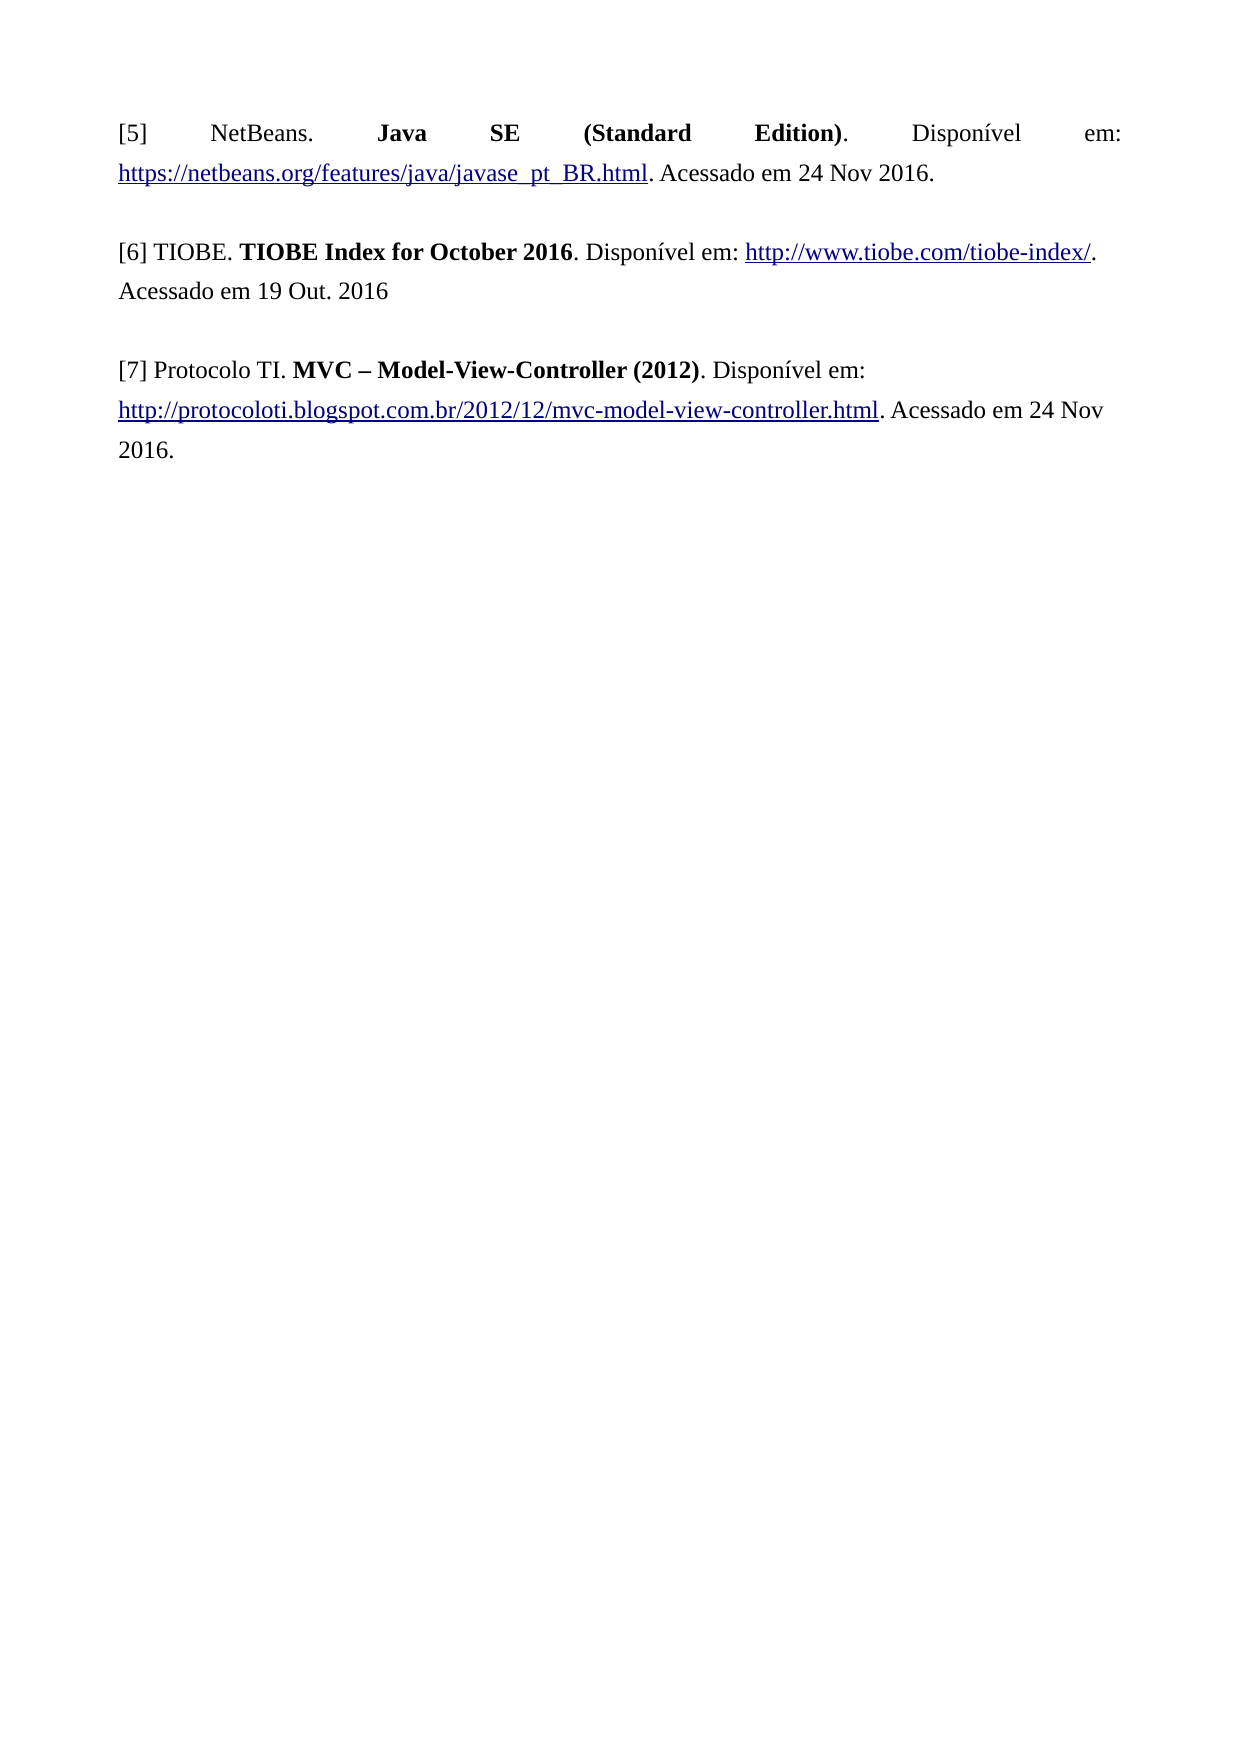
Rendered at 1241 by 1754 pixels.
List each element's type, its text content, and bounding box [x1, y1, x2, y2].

text [5] NetBeans. Java SE (Standard Edition). Disponível em: https://netbeans.org/features/java/javase_pt_BR.html. Acessado em 24 Nov 2016. [118, 118, 1122, 186]
text [7] Protocolo TI. MVC – Model-View-Controller (2012). Disponível em: http://protocoloti.blogspot.com.br/2012/12/mvc-model-view-controller.html. Acessado em 24 Nov 2016. [118, 356, 1122, 463]
text [6] TIOBE. TIOBE Index for October 2016. Disponível em: http://www.tiobe.com/tiobe-index/. Acessado em 19 Out. 2016 [118, 237, 1122, 305]
